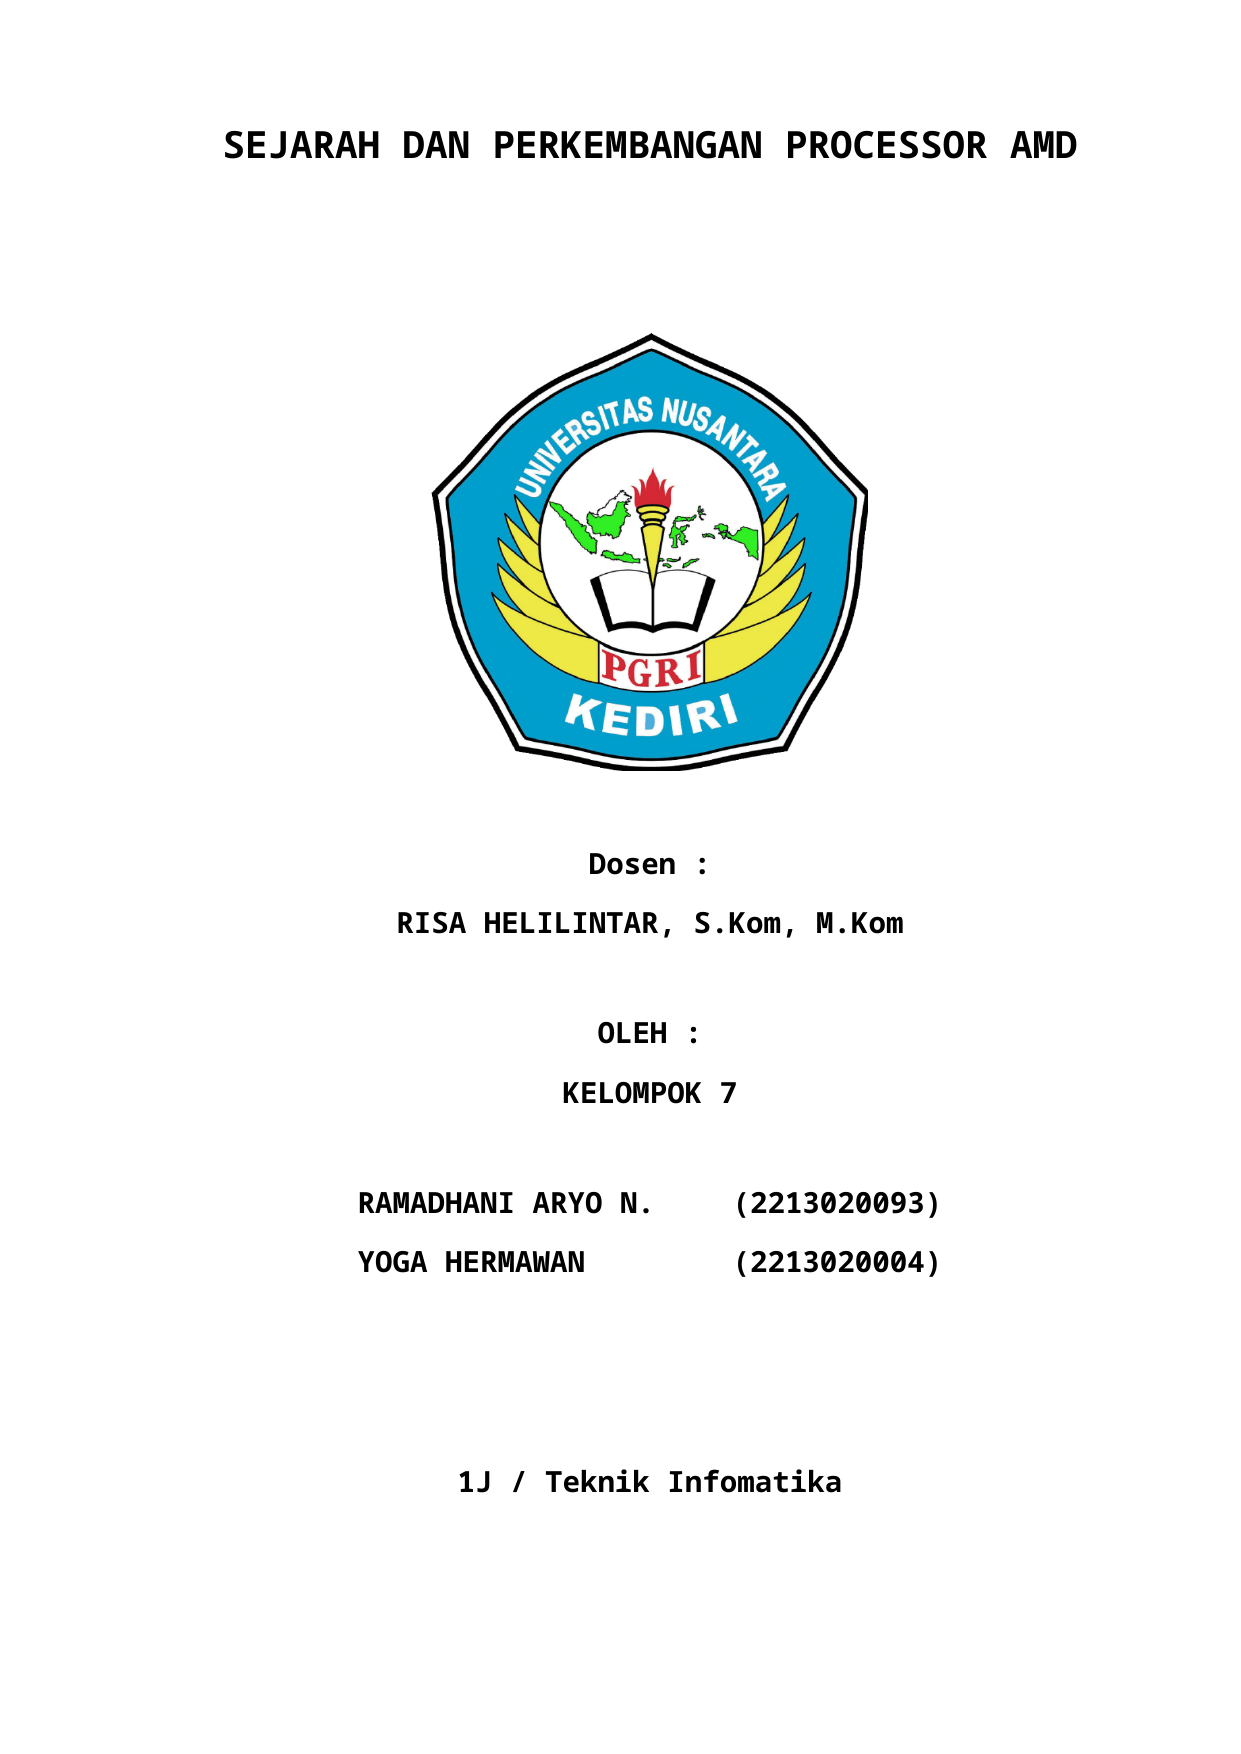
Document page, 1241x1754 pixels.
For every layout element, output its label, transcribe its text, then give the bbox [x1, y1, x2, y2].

text 1J / Teknik Infomatika [177, 1461, 1122, 1501]
text RISA HELILINTAR, S.Kom, M.Kom [177, 903, 1122, 942]
text KELOMPOK 7 [177, 1072, 1122, 1112]
picture [431, 333, 868, 771]
text RAMADHANI ARYO N. (2213020093) [177, 1182, 1122, 1222]
text Dosen : [177, 843, 1122, 883]
text YOGA HERMAWAN (2213020004) [177, 1241, 1122, 1281]
text OLEH : [177, 1013, 1122, 1052]
text SEJARAH DAN PERKEMBANGAN PROCESSOR AMD [177, 118, 1122, 169]
